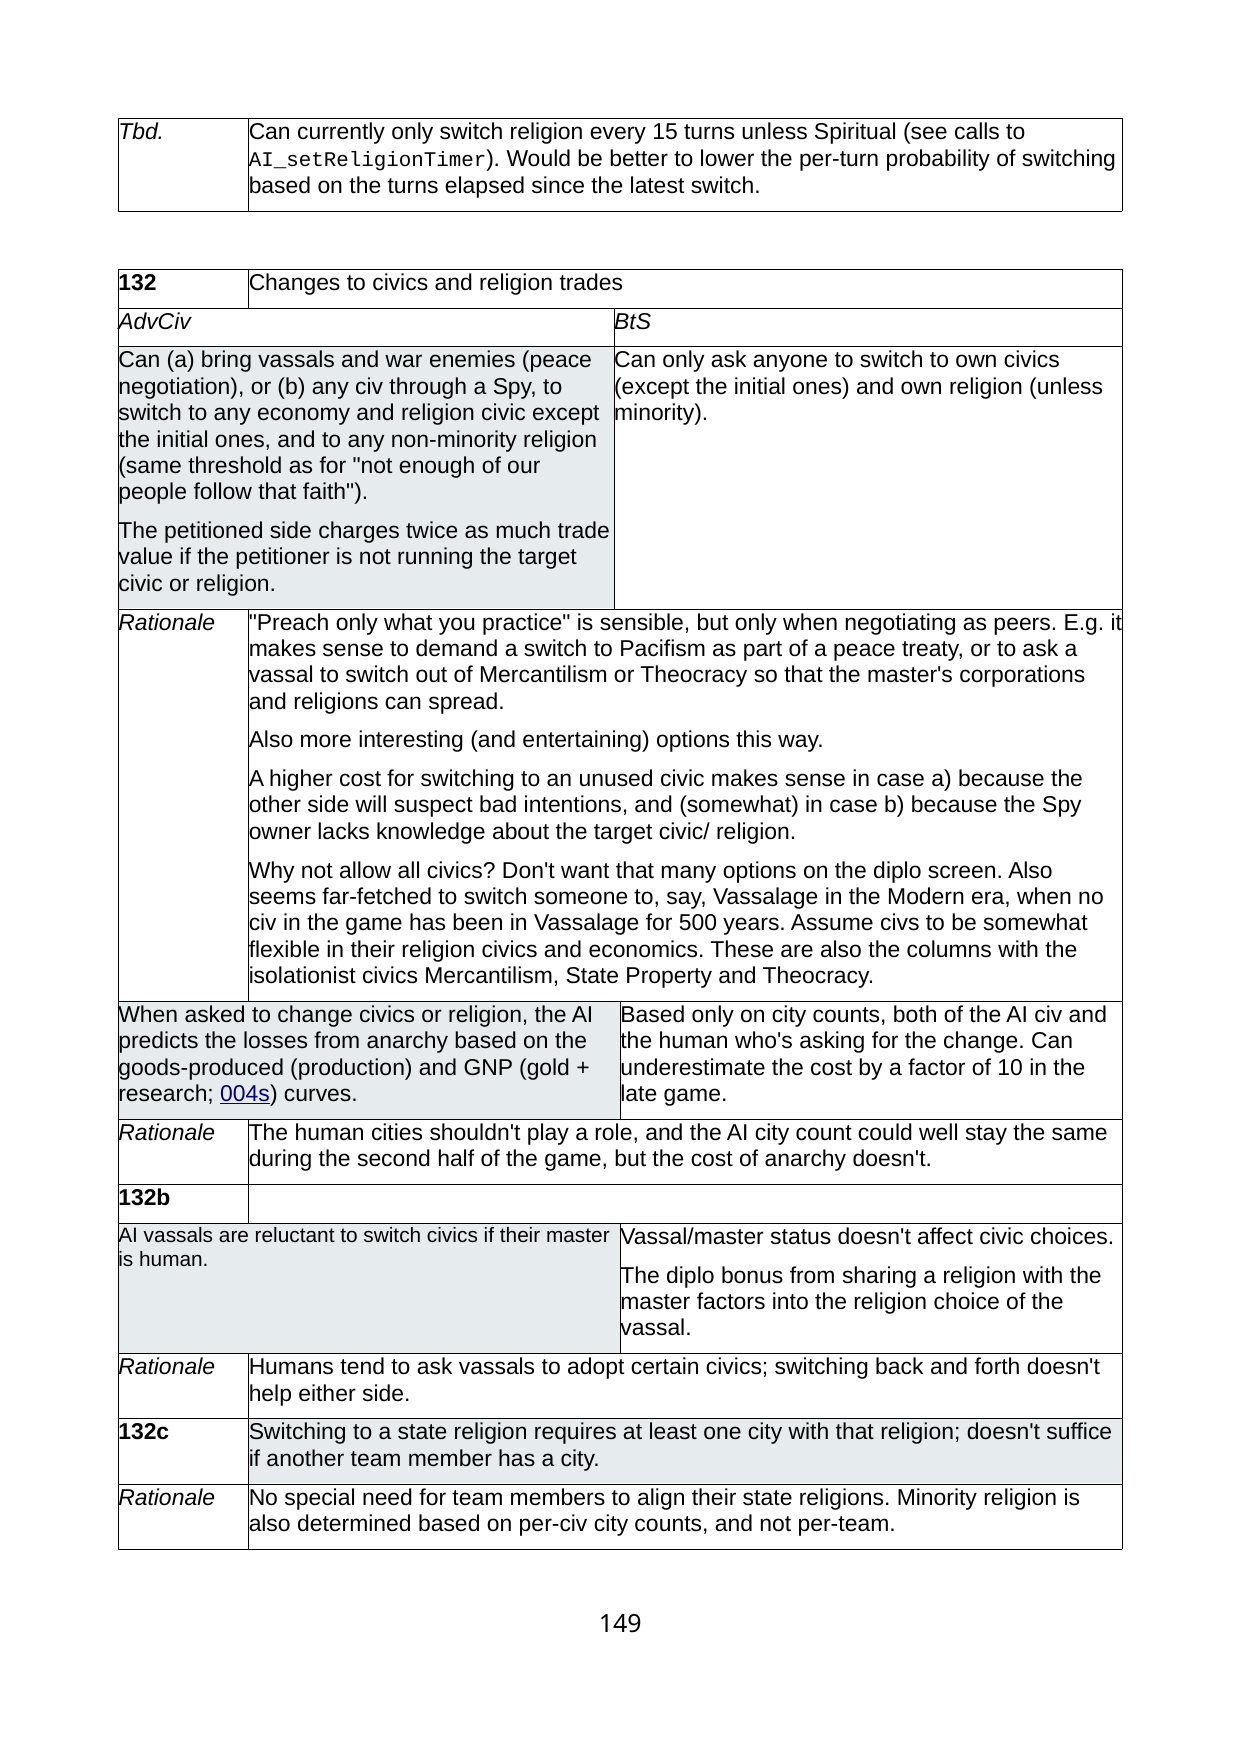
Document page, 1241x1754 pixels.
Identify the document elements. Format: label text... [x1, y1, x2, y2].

table_cell 132c [119, 1419, 248, 1483]
table_cell Tbd. [119, 119, 248, 211]
table_cell Can only ask anyone to switch to own civics (except the initial ones) and own religion (unless minority). [615, 347, 1122, 608]
table_cell Rationale [119, 1120, 248, 1184]
table_header Changes to civics and religion trades [249, 270, 1122, 307]
table_cell AI vassals are reluctant to switch civics if their master is human. [119, 1224, 620, 1353]
table_cell Can currently only switch religion every 15 turns unless Spiritual (see calls to AI_setReligionTimer). Would be better to lower the per-turn probability of switching based on the turns elapsed since the latest switch. [249, 119, 1122, 211]
table_cell Can (a) bring vassals and war enemies (peace negotiation), or (b) any civ through a Spy, to switch to any economy and religion civic except the initial ones, and to any non-minority religion (same threshold as for "not enough of our people follow that faith"). The petitioned side charges twice as much trade value if the petitioner is not running the target civic or religion. [119, 347, 614, 608]
table_cell Vassal/master status doesn't affect civic choices. The diplo bonus from sharing a religion with the master factors into the religion choice of the vassal. [621, 1224, 1122, 1353]
table_cell Switching to a state religion requires at least one city with that religion; doesn't suffice if another team member has a city. [249, 1419, 1122, 1483]
table_cell Based only on city counts, both of the AI civ and the human who's asking for the change. Can underestimate the cost by a factor of 10 in the late game. [621, 1002, 1122, 1119]
table_cell "Preach only what you practice" is sensible, but only when negotiating as peers. E.g. it makes sense to demand a switch to Pacifism as part of a peace treaty, or to ask a vassal to switch out of Mercantilism or Theocracy so that the master's corporations and religions can spread. Also more interesting (and entertaining) options this way. A higher cost for switching to an unused civic makes sense in case a) because the other side will suspect bad intentions, and (somewhat) in case b) because the Spy owner lacks knowledge about the target civic/ religion. Why not allow all civics? Don't want that many options on the diplo screen. Also seems far-fetched to switch someone to, say, Vassalage in the Modern era, when no civ in the game has been in Vassalage for 500 years. Assume civs to be somewhat flexible in their religion civics and economics. These are also the columns with the isolationist civics Mercantilism, State Property and Theocracy. [249, 610, 1122, 1001]
table_cell No special need for team members to align their state religions. Minority religion is also determined based on per-civ city counts, and not per-team. [249, 1485, 1122, 1549]
table_cell 132b [119, 1185, 248, 1223]
table_cell When asked to change civics or religion, the AI predicts the losses from anarchy based on the goods-produced (production) and GNP (gold + research; 004s) curves. [119, 1002, 620, 1119]
table_cell AdvCiv [119, 309, 614, 346]
table_cell The human cities shouldn't play a role, and the AI city count could well stay the same during the second half of the game, but the cost of anarchy doesn't. [249, 1120, 1122, 1184]
table_cell Rationale [119, 610, 248, 1001]
table_cell Rationale [119, 1354, 248, 1418]
table_cell Humans tend to ask vassals to adopt certain civics; switching back and forth doesn't help either side. [249, 1354, 1122, 1418]
table_header 132 [119, 270, 248, 307]
table_cell BtS [615, 309, 1122, 346]
table_cell [249, 1185, 1122, 1223]
table_cell Rationale [119, 1485, 248, 1549]
